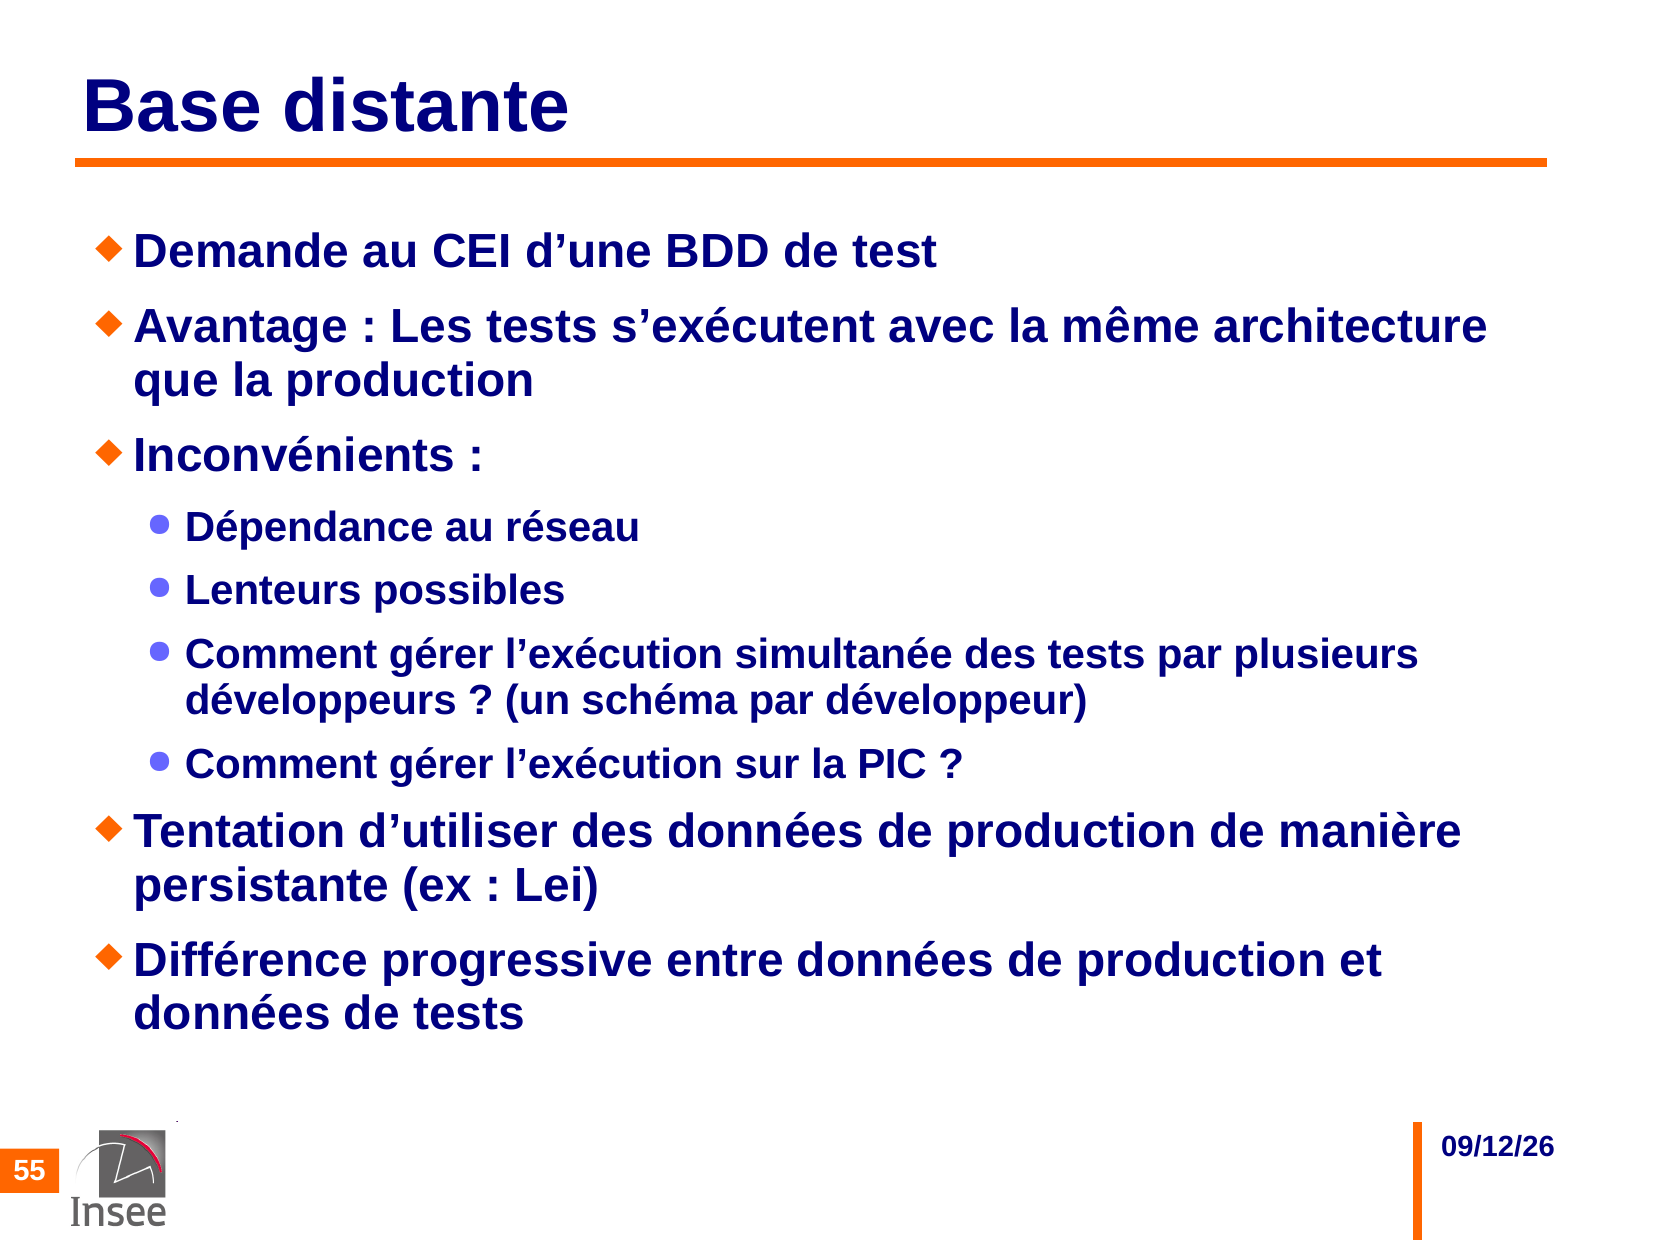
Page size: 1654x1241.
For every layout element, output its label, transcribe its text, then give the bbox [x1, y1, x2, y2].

picture [62, 1121, 178, 1241]
list Demande au CEI d’une BDD de test Avantage : Les tests s’exécutent avec la même architecture que la production Inconvénients : Dépendance au réseau Lenteurs possibles Comment gérer l’exécution simultanée des tests par plusieurs développeurs ? (un schéma par développeur) Comment gérer l’exécution sur la PIC ? Tentation d’utiliser des données de production de manière persistante (ex : Lei) Différence progressive entre données de production et données de tests [82, 224, 1571, 1051]
title Base distante [82, 49, 1619, 163]
